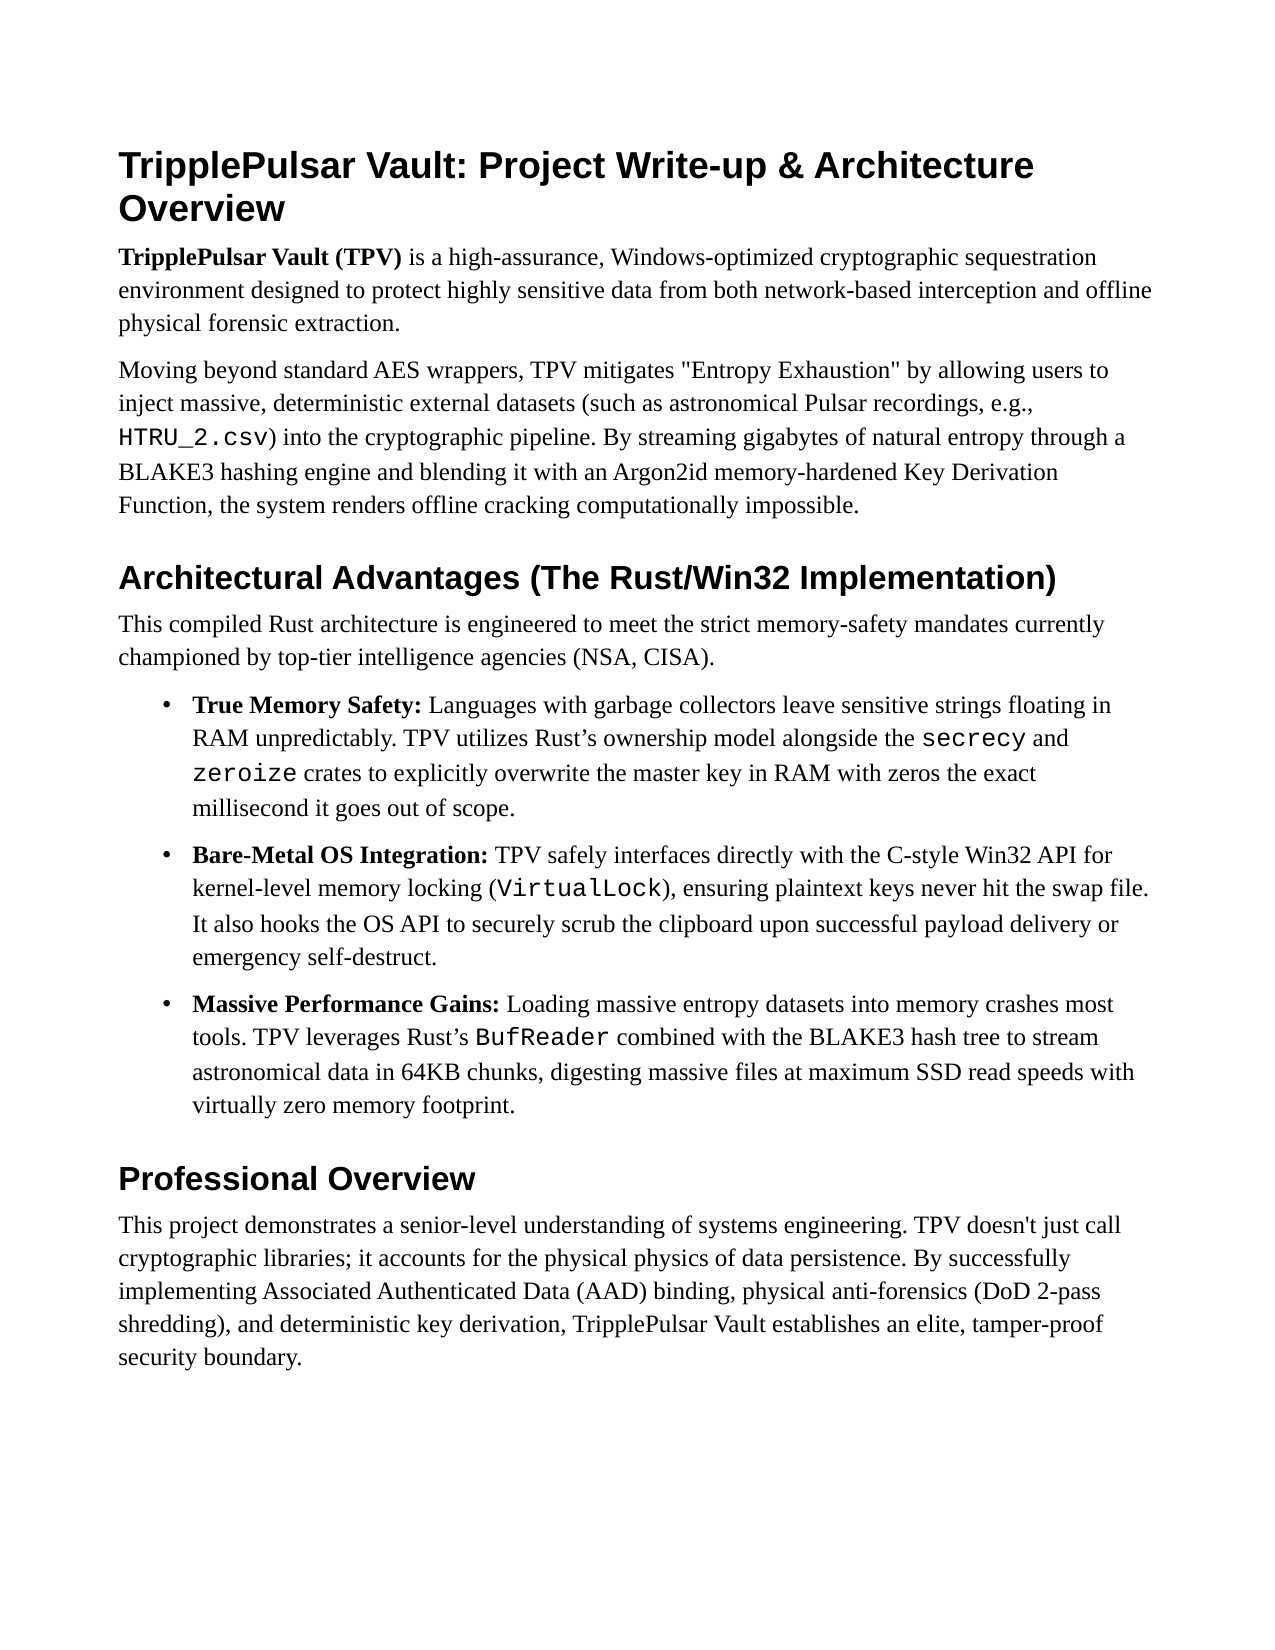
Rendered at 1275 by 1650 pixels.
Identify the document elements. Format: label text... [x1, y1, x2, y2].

subtitle TripplePulsar Vault: Project Write-up & Architecture Overview [118, 143, 1157, 229]
text Moving beyond standard AES wrappers, TPV mitigates "Entropy Exhaustion" by allowing users to inject massive, deterministic external datasets (such as astronomical Pulsar recordings, e.g., HTRU_2.csv) into the cryptographic pipeline. By streaming gigabytes of natural entropy through a BLAKE3 hashing engine and blending it with an Argon2id memory-hardened Key Derivation Function, the system renders offline cracking computationally impossible. [118, 356, 1157, 518]
text This project demonstrates a senior-level understanding of systems engineering. TPV doesn't just call cryptographic libraries; it accounts for the physical physics of data persistence. By successfully implementing Associated Authenticated Data (AAD) binding, physical anti-forensics (DoD 2-pass shredding), and deterministic key derivation, TripplePulsar Vault establishes an elite, tamper-proof security boundary. [118, 1210, 1157, 1371]
text This compiled Rust architecture is engineered to meet the strict memory-safety mandates currently championed by top-tier intelligence agencies (NSA, CISA). [118, 609, 1157, 671]
text TripplePulsar Vault (TPV) is a high-assurance, Windows-optimized cryptographic sequestration environment designed to protect highly sensitive data from both network-based interception and offline physical forensic extraction. [118, 242, 1157, 337]
subtitle Architectural Advantages (The Rust/Win32 Implementation) [118, 558, 1157, 597]
list Bare-Metal OS Integration: TPV safely interfaces directly with the C-style Win32 API for kernel-level memory locking (VirtualLock), ensuring plaintext keys never hit the swap file. It also hooks the OS API to securely scrub the clipboard upon successful payload delivery or emergency self-destruct. [162, 841, 1157, 970]
list Massive Performance Gains: Loading massive entropy datasets into memory crashes most tools. TPV leverages Rust’s BufReader combined with the BLAKE3 hash tree to stream astronomical data in 64KB chunks, digesting massive files at maximum SSD read speeds with virtually zero memory footprint. [162, 989, 1157, 1119]
list True Memory Safety: Languages with garbage collectors leave sensitive strings floating in RAM unpredictably. TPV utilizes Rust’s ownership model alongside the secrecy and zeroize crates to explicitly overwrite the master key in RAM with zeros the exact millisecond it goes out of scope. [162, 690, 1157, 822]
subtitle Professional Overview [118, 1159, 1157, 1197]
